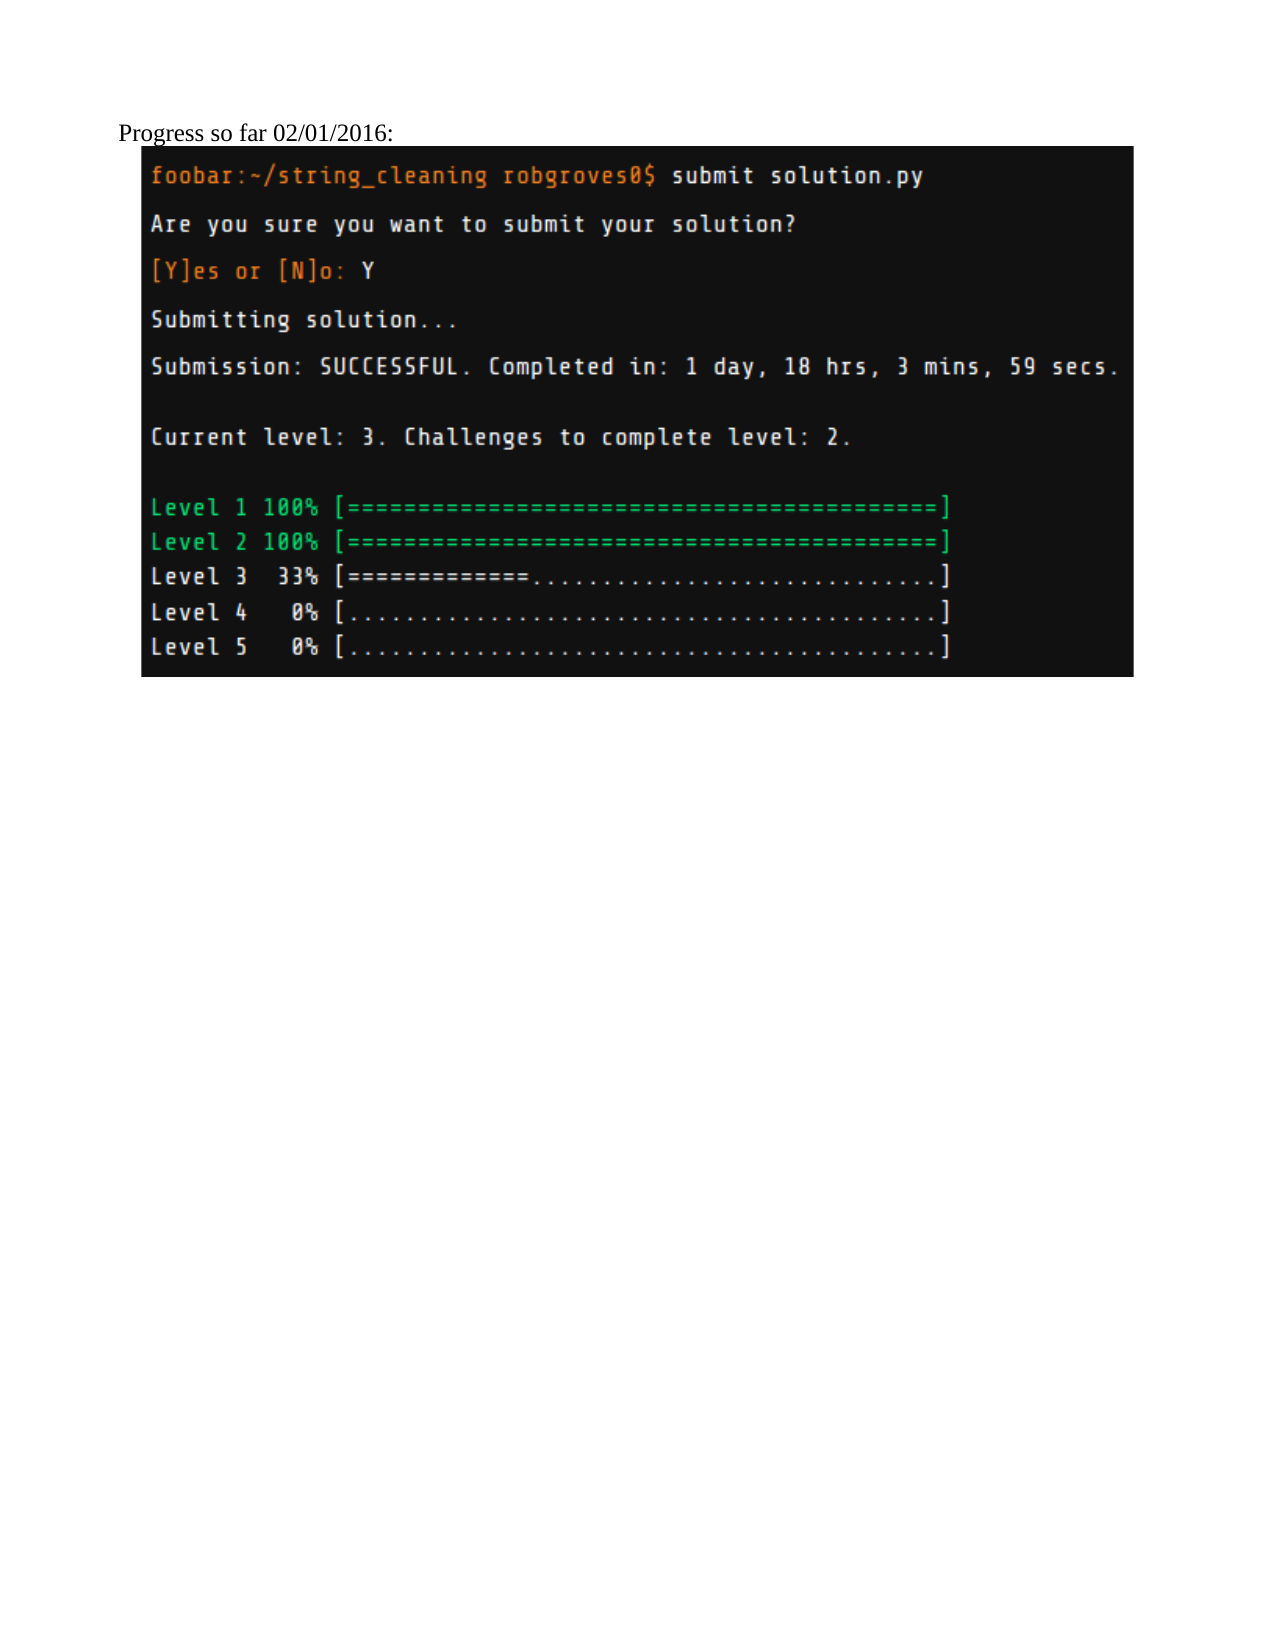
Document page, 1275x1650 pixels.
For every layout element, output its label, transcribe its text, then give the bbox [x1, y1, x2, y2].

text Progress so far 02/01/2016: [118, 118, 1157, 147]
picture [141, 146, 1134, 677]
